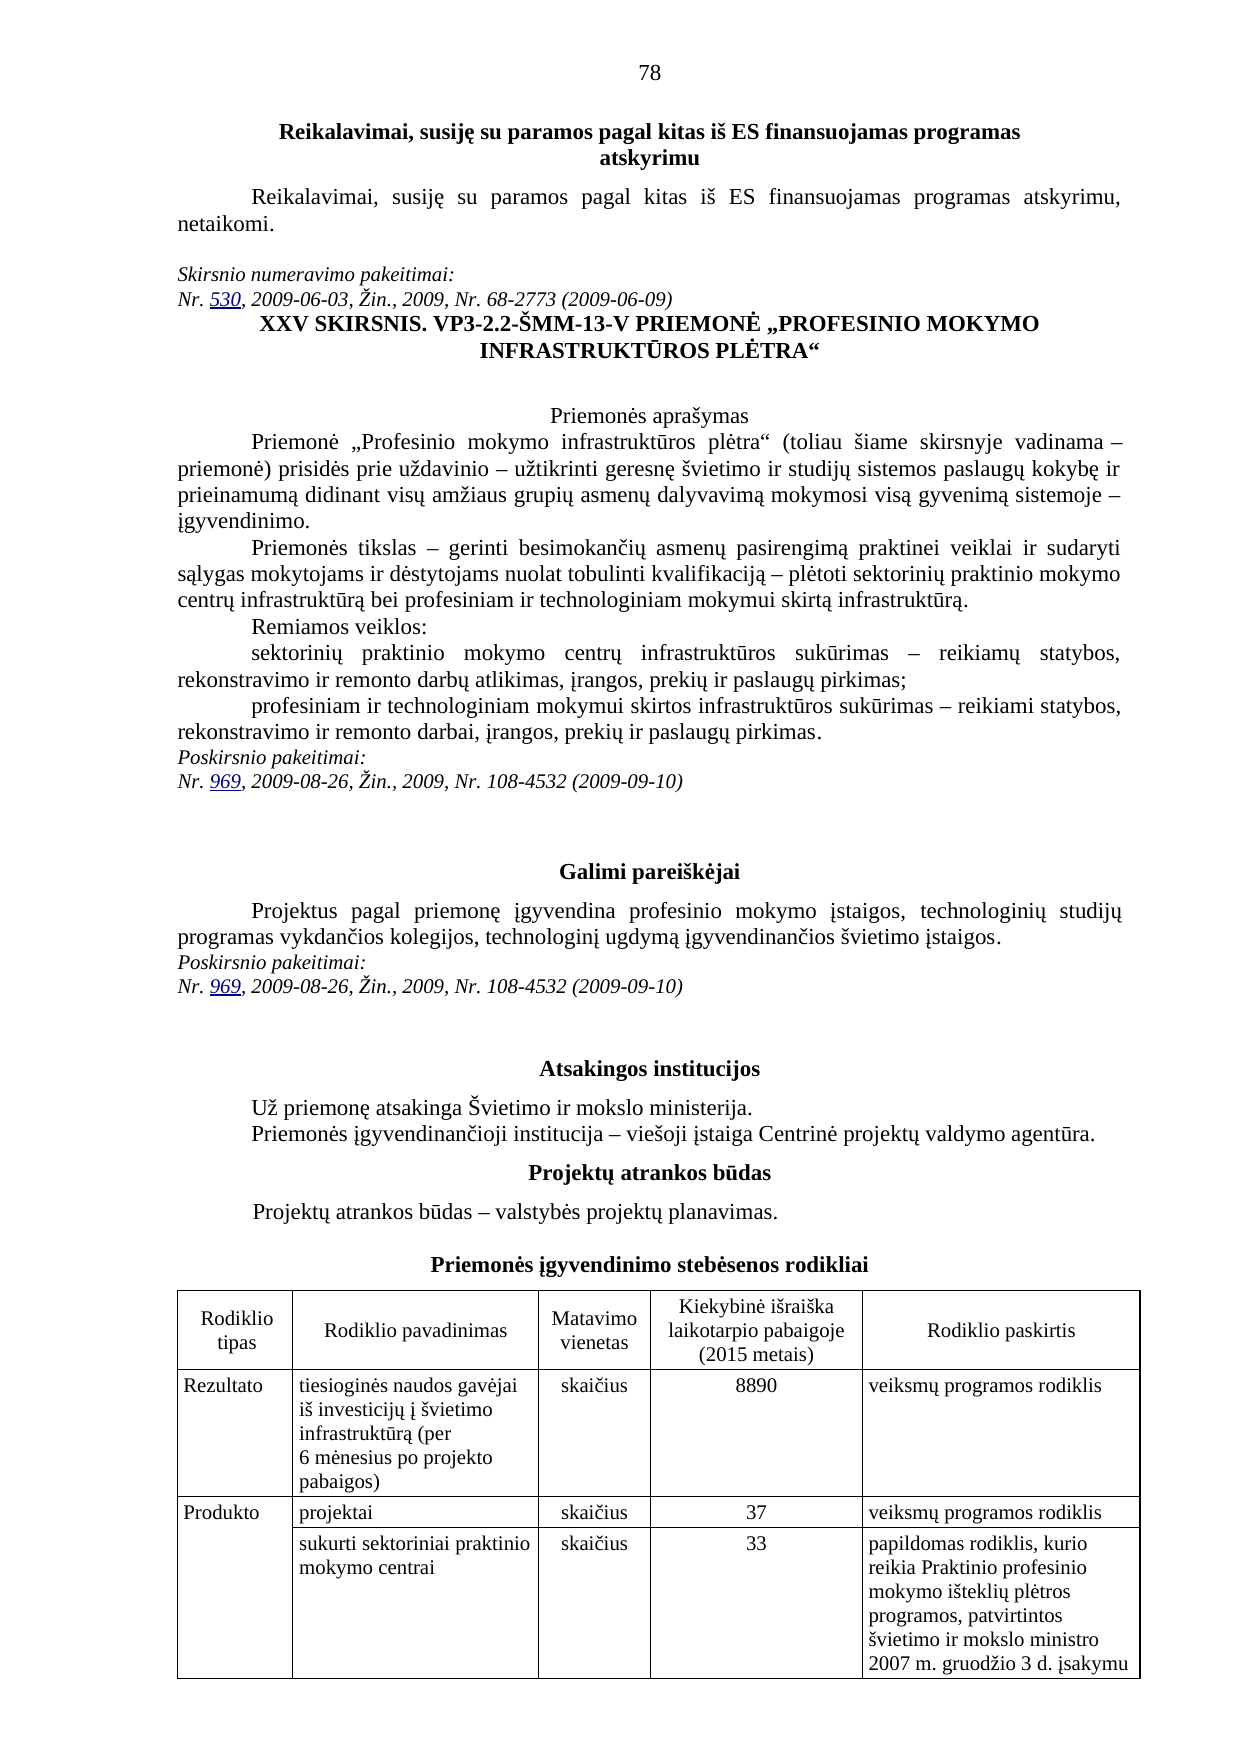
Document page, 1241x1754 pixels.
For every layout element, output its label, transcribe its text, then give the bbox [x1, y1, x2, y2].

text Reikalavimai, susiję su paramos pagal kitas iš ES finansuojamas programas atskyrimu, netaikomi. [177, 183, 1122, 236]
text profesiniam ir technologiniam mokymui skirtos infrastruktūros sukūrimas – reikiami statybos, rekonstravimo ir remonto darbai, įrangos, prekių ir paslaugų pirkimas. [177, 692, 1122, 745]
text Poskirsnio pakeitimai: [177, 745, 1122, 769]
text sektorinių praktinio mokymo centrų infrastruktūros sukūrimas – reikiamų statybos, rekonstravimo ir remonto darbų atlikimas, įrangos, prekių ir paslaugų pirkimas; [177, 639, 1122, 692]
text Projektus pagal priemonę įgyvendina profesinio mokymo įstaigos, technologinių studijų programas vykdančios kolegijos, technologinį ugdymą įgyvendinančios švietimo įstaigos. [177, 897, 1122, 949]
text Projektų atrankos būdas [177, 1159, 1122, 1186]
text Priemonės įgyvendinančioji institucija – viešoji įstaiga Centrinė projektų valdymo agentūra. [177, 1120, 1122, 1147]
table_header Rodiklio pavadinimas [293, 1291, 538, 1369]
text Priemonės tikslas – gerinti besimokančių asmenų pasirengimą praktinei veiklai ir sudaryti sąlygas mokytojams ir dėstytojams nuolat tobulinti kvalifikaciją – plėtoti sektorinių praktinio mokymo centrų infrastruktūrą bei profesiniam ir technologiniam mokymui skirtą infrastruktūrą. [177, 534, 1122, 613]
text Priemonės aprašymas [177, 402, 1122, 428]
table_cell sukurti sektoriniai praktinio mokymo centrai [293, 1528, 538, 1678]
table_header Rodiklio tipas [178, 1291, 292, 1369]
text Poskirsnio pakeitimai: [177, 949, 1122, 974]
text Priemonė „Profesinio mokymo infrastruktūros plėtra“ (toliau šiame skirsnyje vadinama – priemonė) prisidės prie uždavinio – užtikrinti geresnę švietimo ir studijų sistemos paslaugų kokybę ir prieinamumą didinant visų amžiaus grupių asmenų dalyvavimą mokymosi visą gyvenimą sistemoje – įgyvendinimo. [177, 428, 1122, 534]
table_cell veiksmų programos rodiklis [863, 1497, 1139, 1527]
table_cell veiksmų programos rodiklis [863, 1370, 1139, 1496]
table_cell Rezultato [178, 1370, 292, 1496]
text Už priemonę atsakinga Švietimo ir mokslo ministerija. [177, 1094, 1122, 1120]
text Nr. 969, 2009-08-26, Žin., 2009, Nr. 108-4532 (2009-09-10) [177, 769, 1122, 793]
text Galimi pareiškėjai [177, 858, 1122, 884]
text Nr. 969, 2009-08-26, Žin., 2009, Nr. 108-4532 (2009-09-10) [177, 974, 1122, 998]
text Reikalavimai, susiję su paramos pagal kitas iš ES finansuojamas programas atskyrimu [177, 118, 1122, 171]
table_header Matavimo vienetas [539, 1291, 650, 1369]
table_cell 33 [651, 1528, 862, 1678]
table_cell 37 [651, 1497, 862, 1527]
table_header Rodiklio paskirtis [863, 1291, 1139, 1369]
table_cell 8890 [651, 1370, 862, 1496]
text XXV SKIRSNIS. VP3-2.2-ŠMM-13-V PRIEMONĖ „PROFESINIO MOKYMO INFRASTRUKTŪROS PLĖTRA“ [177, 311, 1122, 363]
table_header Kiekybinė išraiška laikotarpio pabaigoje (2015 metais) [651, 1291, 862, 1369]
text Atsakingos institucijos [177, 1055, 1122, 1082]
table_cell Produkto [178, 1497, 292, 1678]
text Priemonės įgyvendinimo stebėsenos rodikliai [177, 1251, 1122, 1277]
table_cell skaičius [539, 1497, 650, 1527]
text Projektų atrankos būdas – valstybės projektų planavimas. [215, 1198, 1122, 1224]
text Remiamos veiklos: [177, 613, 1122, 639]
text Nr. 530, 2009-06-03, Žin., 2009, Nr. 68-2773 (2009-06-09) [177, 286, 1122, 311]
table_cell skaičius [539, 1528, 650, 1678]
table_cell tiesioginės naudos gavėjai iš investicijų į švietimo infrastruktūrą (per 6 mėnesius po projekto pabaigos) [293, 1370, 538, 1496]
table_cell skaičius [539, 1370, 650, 1496]
table_cell papildomas rodiklis, kurio reikia Praktinio profesinio mokymo išteklių plėtros programos, patvirtintos švietimo ir mokslo ministro 2007 m. gruodžio 3 d. įsakymu [863, 1528, 1139, 1678]
table_cell projektai [293, 1497, 538, 1527]
text Skirsnio numeravimo pakeitimai: [177, 262, 1122, 286]
